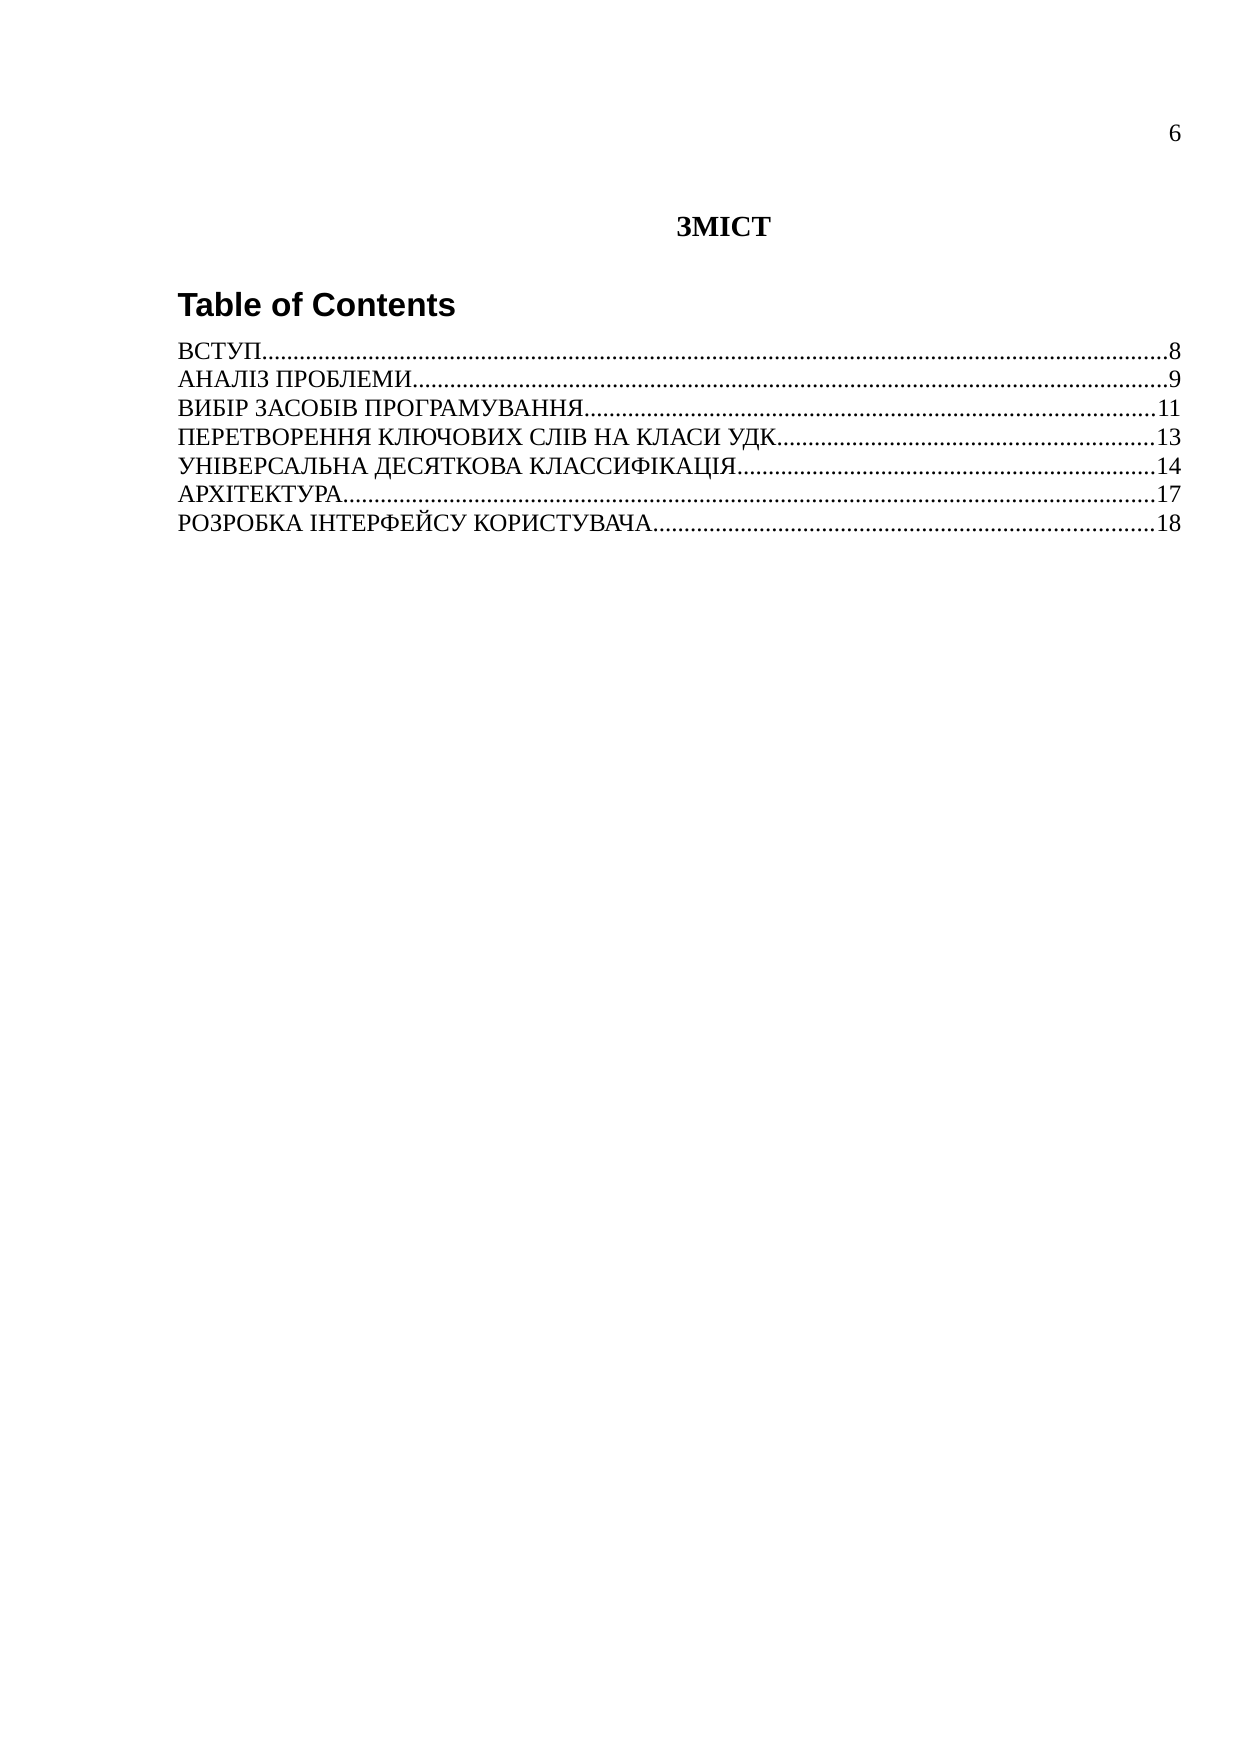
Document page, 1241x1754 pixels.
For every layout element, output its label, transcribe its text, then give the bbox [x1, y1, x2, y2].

text ЗМІСТ [177, 209, 1181, 243]
text УНІВЕРСАЛЬНА ДЕСЯТКОВА КЛАССИФІКАЦІЯ 14 [177, 451, 1181, 479]
text ВСТУП 8 [177, 336, 1181, 364]
text ВИБІР ЗАСОБІВ ПРОГРАМУВАННЯ 11 [177, 393, 1181, 422]
text РОЗРОБКА ІНТЕРФЕЙСУ КОРИСТУВАЧА 18 [177, 508, 1181, 537]
text АРХІТЕКТУРА 17 [177, 479, 1181, 508]
subtitle Table of Contents [177, 285, 1181, 323]
text АНАЛІЗ ПРОБЛЕМИ 9 [177, 364, 1181, 393]
text ПЕРЕТВОРЕННЯ КЛЮЧОВИХ СЛІВ НА КЛАСИ УДК 13 [177, 422, 1181, 451]
